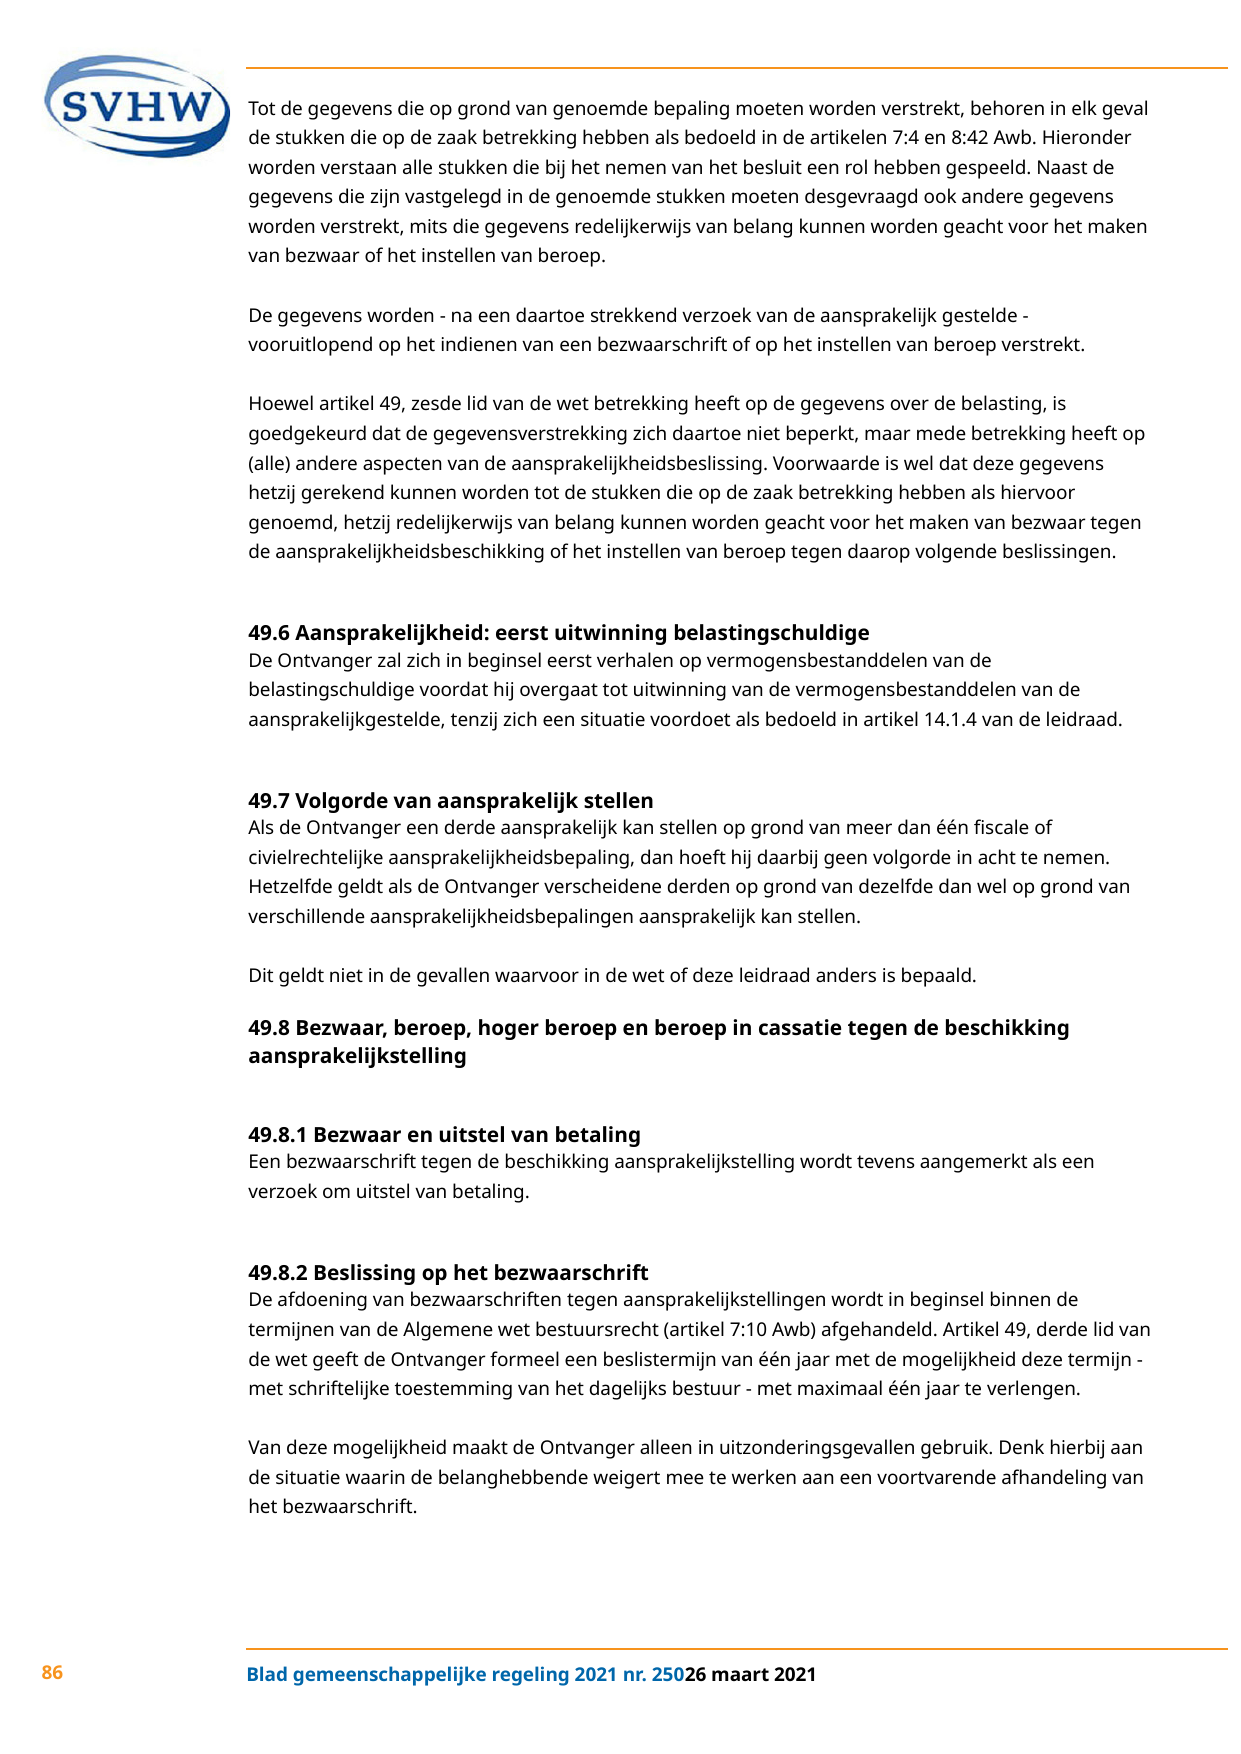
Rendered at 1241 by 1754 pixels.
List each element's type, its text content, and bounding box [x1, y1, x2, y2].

text Een bezwaarschrift tegen de beschikking aansprakelijkstelling wordt tevens aangemerkt als een verzoek om uitstel van betaling. [248, 1149, 1152, 1204]
text De gegevens worden - na een daartoe strekkend verzoek van de aansprakelijk gestelde - vooruitlopend op het indienen van een bezwaarschrift of op het instellen van beroep verstrekt. [248, 302, 1152, 357]
text 49.7 Volgorde van aansprakelijk stellen [248, 786, 1152, 814]
text Tot de gegevens die op grond van genoemde bepaling moeten worden verstrekt, behoren in elk geval de stukken die op de zaak betrekking hebben als bedoeld in de artikelen 7:4 en 8:42 Awb. Hieronder worden verstaan alle stukken die bij het nemen van het besluit een rol hebben gespeeld. Naast de gegevens die zijn vastgelegd in de genoemde stukken moeten desgevraagd ook andere gegevens worden verstrekt, mits die gegevens redelijkerwijs van belang kunnen worden geacht voor het maken van bezwaar of het instellen van beroep. [248, 95, 1152, 268]
text Als de Ontvanger een derde aansprakelijk kan stellen op grond van meer dan één fiscale of civielrechtelijke aansprakelijkheidsbepaling, dan hoeft hij daarbij geen volgorde in acht te nemen. Hetzelfde geldt als de Ontvanger verscheidene derden op grond van dezelfde dan wel op grond van verschillende aansprakelijkheidsbepalingen aansprakelijk kan stellen. [248, 814, 1152, 929]
picture [41, 47, 231, 172]
text 49.8.2 Beslissing op het bezwaarschrift [248, 1258, 1152, 1287]
text Van deze mogelijkheid maakt de Ontvanger alleen in uitzonderingsgevallen gebruik. Denk hierbij aan de situatie waarin de belanghebbende weigert mee te werken aan een voortvarende afhandeling van het bezwaarschrift. [248, 1434, 1152, 1519]
text Dit geldt niet in de gevallen waarvoor in de wet of deze leidraad anders is bepaald. [248, 962, 1152, 988]
text 49.8.1 Bezwaar en uitstel van betaling [248, 1120, 1152, 1149]
text De afdoening van bezwaarschriften tegen aansprakelijkstellingen wordt in beginsel binnen de termijnen van de Algemene wet bestuursrecht (artikel 7:10 Awb) afgehandeld. Artikel 49, derde lid van de wet geeft de Ontvanger formeel een beslistermijn van één jaar met de mogelijkheid deze termijn - met schriftelijke toestemming van het dagelijks bestuur - met maximaal één jaar te verlengen. [248, 1287, 1152, 1401]
text 49.6 Aansprakelijkheid: eerst uitwinning belastingschuldige [248, 618, 1152, 647]
text Hoewel artikel 49, zesde lid van de wet betrekking heeft op de gegevens over de belasting, is goedgekeurd dat de gegevensverstrekking zich daartoe niet beperkt, maar mede betrekking heeft op (alle) andere aspecten van de aansprakelijkheidsbeslissing. Voorwaarde is wel dat deze gegevens hetzij gerekend kunnen worden tot de stukken die op de zaak betrekking hebben als hiervoor genoemd, hetzij redelijkerwijs van belang kunnen worden geacht voor het maken van bezwaar tegen de aansprakelijkheidsbeschikking of het instellen van beroep tegen daarop volgende beslissingen. [248, 391, 1152, 564]
text 49.8 Bezwaar, beroep, hoger beroep en beroep in cassatie tegen de beschikking aansprakelijkstelling [248, 1013, 1152, 1070]
text De Ontvanger zal zich in beginsel eerst verhalen op vermogensbestanddelen van de belastingschuldige voordat hij overgaat tot uitwinning van de vermogensbestanddelen van de aansprakelijkgestelde, tenzij zich een situatie voordoet als bedoeld in artikel 14.1.4 van de leidraad. [248, 647, 1152, 732]
